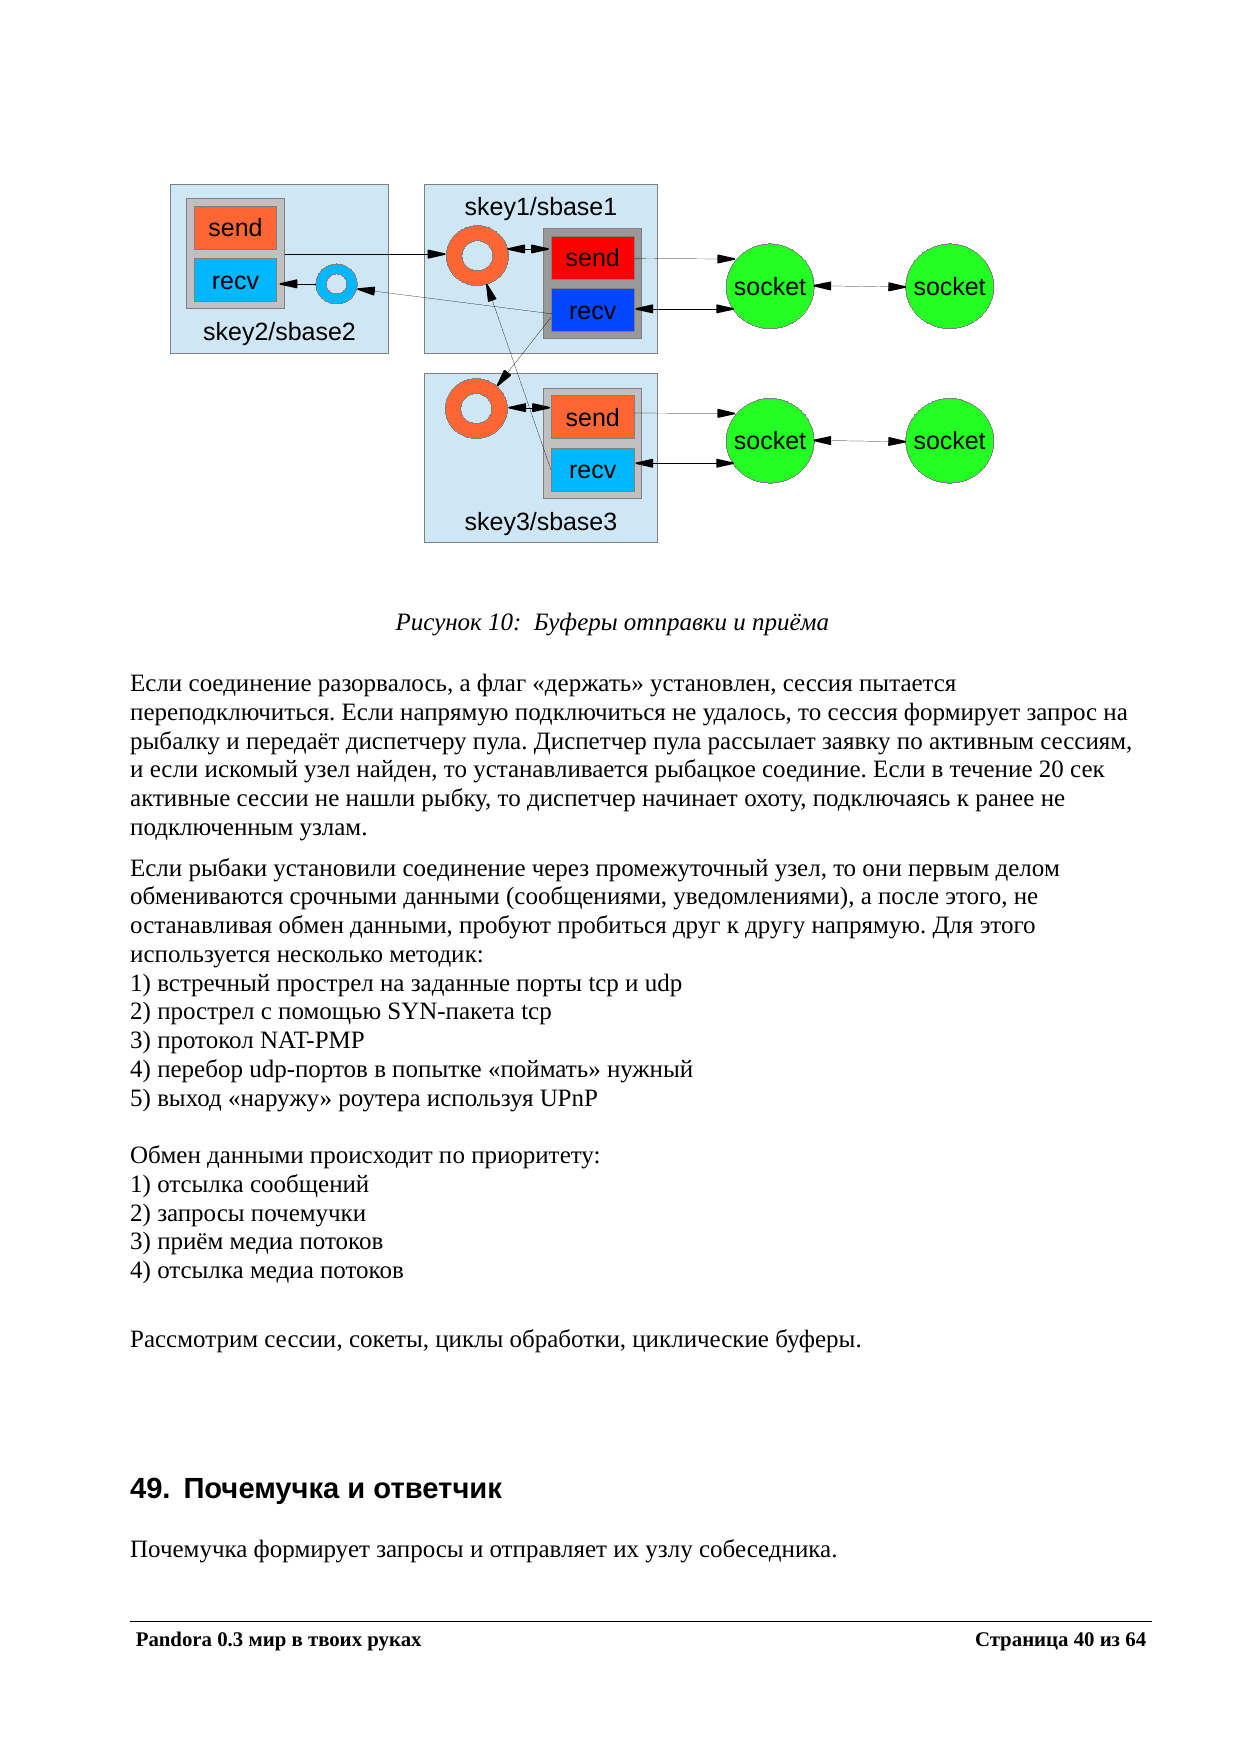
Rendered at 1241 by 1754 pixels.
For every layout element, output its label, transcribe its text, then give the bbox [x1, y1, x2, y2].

text 1) встречный прострел на заданные порты tcp и udp [130, 968, 1152, 996]
subtitle Почемучка и ответчик [130, 1471, 1152, 1504]
text Почемучка формирует запросы и отправляет их узлу собеседника. [130, 1534, 1152, 1563]
text 1) отсылка сообщений [130, 1169, 1152, 1198]
text Обмен данными происходит по приоритету: [130, 1140, 1152, 1169]
text 3) протокол NAT-PMP [130, 1025, 1152, 1054]
text Если соединение разорвалось, а флаг «держать» установлен, сессия пытается переподключиться. Если напрямую подключиться не удалось, то сессия формирует запрос на рыбалку и передаёт диспетчеру пула. Диспетчер пула рассылает заявку по активным сессиям, и если искомый узел найден, то устанавливается рыбацкое соединие. Если в течение 20 сек активные сессии не нашли рыбку, то диспетчер начинает охоту, подключаясь к ранее не подключенным узлам. [127, 147, 1152, 841]
text 2) запросы почемучки [130, 1198, 1152, 1226]
text 4) перебор udp-портов в попытке «поймать» нужный [130, 1054, 1152, 1083]
text Если рыбаки установили соединение через промежуточный узел, то они первым делом обмениваются срочными данными (сообщениями, уведомлениями), а после этого, не останавливая обмен данными, пробуют пробиться друг к другу напрямую. Для этого используется несколько методик: [130, 853, 1152, 968]
text 4) отсылка медиа потоков [130, 1255, 1152, 1284]
text Рассмотрим сессии, сокеты, циклы обработки, циклические буферы. [130, 1324, 1152, 1353]
text Рисунок 10: Буферы отправки и приёма [127, 607, 1099, 635]
text 2) прострел с помощью SYN-пакета tcp [130, 996, 1152, 1025]
text 5) выход «наружу» роутера используя UPnP [130, 1083, 1152, 1111]
text 3) приём медиа потоков [130, 1226, 1152, 1255]
